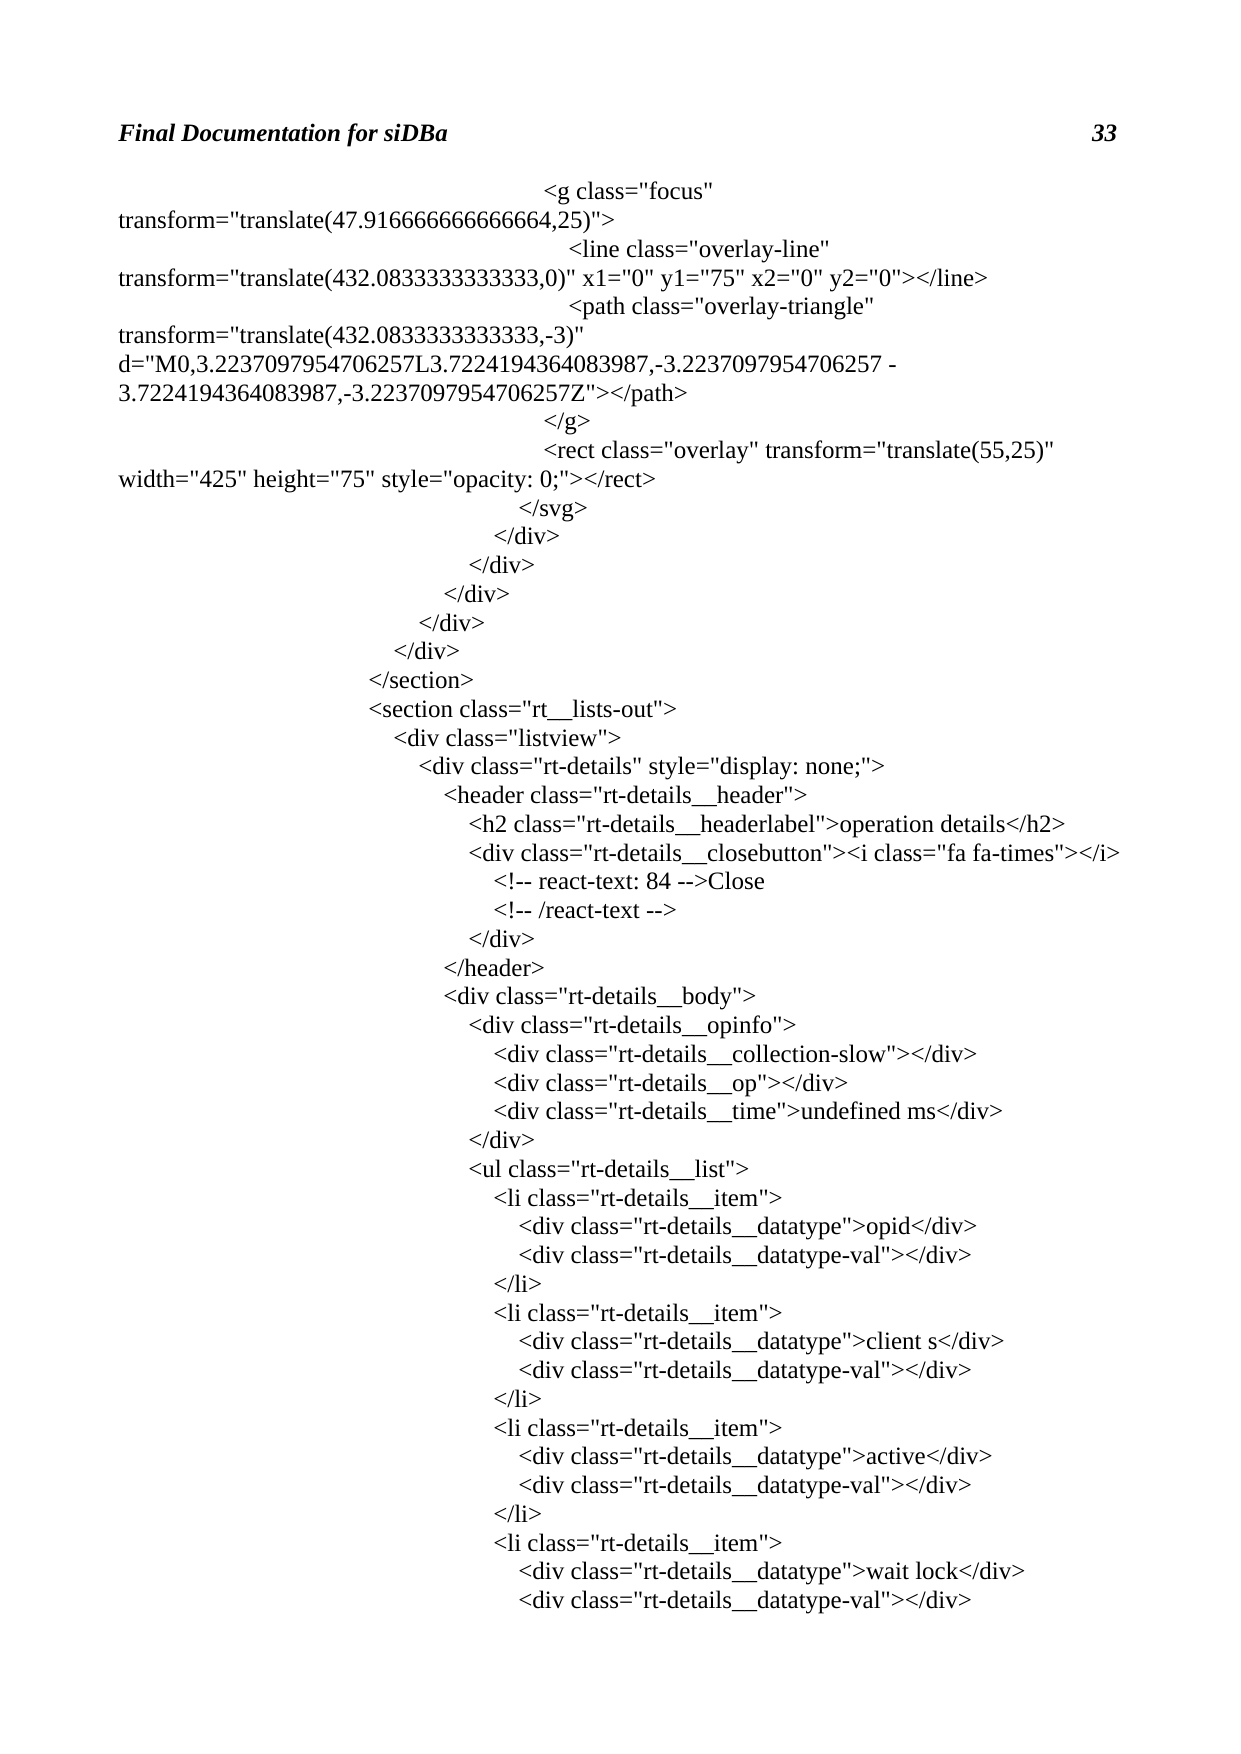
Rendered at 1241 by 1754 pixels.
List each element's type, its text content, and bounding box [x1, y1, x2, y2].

text </div> [118, 636, 1122, 665]
text <div class="rt-details__collection-slow"></div> [118, 1039, 1122, 1068]
text </div> [118, 924, 1122, 953]
text </div> [118, 579, 1122, 608]
text <div class="rt-details__op"></div> [118, 1068, 1122, 1096]
text </li> [118, 1269, 1122, 1298]
text </li> [118, 1499, 1122, 1528]
text <ul class="rt-details__list"> [118, 1154, 1122, 1183]
text <section class="rt__lists-out"> [118, 694, 1122, 723]
text <div class="rt-details__datatype">client s</div> [118, 1326, 1122, 1355]
text </section> [118, 665, 1122, 694]
text <li class="rt-details__item"> [118, 1528, 1122, 1556]
text </div> [118, 1125, 1122, 1154]
text <div class="rt-details__datatype-val"></div> [118, 1355, 1122, 1384]
text </header> [118, 953, 1122, 981]
text <li class="rt-details__item"> [118, 1298, 1122, 1326]
text </div> [118, 521, 1122, 550]
text <div class="rt-details__opinfo"> [118, 1010, 1122, 1039]
text <div class="rt-details__datatype">active</div> [118, 1441, 1122, 1470]
text <div class="rt-details__datatype-val"></div> [118, 1470, 1122, 1499]
text <div class="rt-details__datatype-val"></div> [118, 1240, 1122, 1269]
text <div class="rt-details__datatype">wait lock</div> [118, 1556, 1122, 1585]
text <div class="rt-details__datatype-val"></div> [118, 1585, 1122, 1614]
text <line class="overlay-line" transform="translate(432.0833333333333,0)" x1="0" y1="75" x2="0" y2="0"></line> [118, 234, 1122, 291]
text <div class="listview"> [118, 723, 1122, 751]
text </div> [118, 550, 1122, 579]
text </svg> [118, 493, 1122, 521]
text <div class="rt-details__time">undefined ms</div> [118, 1096, 1122, 1125]
text <div class="rt-details__body"> [118, 981, 1122, 1010]
text </g> [118, 406, 1122, 435]
text <header class="rt-details__header"> [118, 780, 1122, 809]
text <!-- /react-text --> [118, 895, 1122, 924]
text <div class="rt-details__datatype">opid</div> [118, 1211, 1122, 1240]
text <rect class="overlay" transform="translate(55,25)" width="425" height="75" style="opacity: 0;"></rect> [118, 435, 1122, 493]
text <h2 class="rt-details__headerlabel">operation details</h2> [118, 809, 1122, 838]
text <li class="rt-details__item"> [118, 1183, 1122, 1211]
text <div class="rt-details__closebutton"><i class="fa fa-times"></i> [118, 838, 1122, 866]
text <!-- react-text: 84 -->Close [118, 866, 1122, 895]
text </div> [118, 608, 1122, 636]
text </li> [118, 1384, 1122, 1413]
text <li class="rt-details__item"> [118, 1413, 1122, 1441]
text <div class="rt-details" style="display: none;"> [118, 751, 1122, 780]
text <g class="focus" transform="translate(47.916666666666664,25)"> [118, 176, 1122, 234]
text <path class="overlay-triangle" transform="translate(432.0833333333333,-3)" d="M0,3.2237097954706257L3.7224194364083987,-3.2237097954706257 -3.7224194364083987,-3.2237097954706257Z"></path> [118, 291, 1122, 406]
